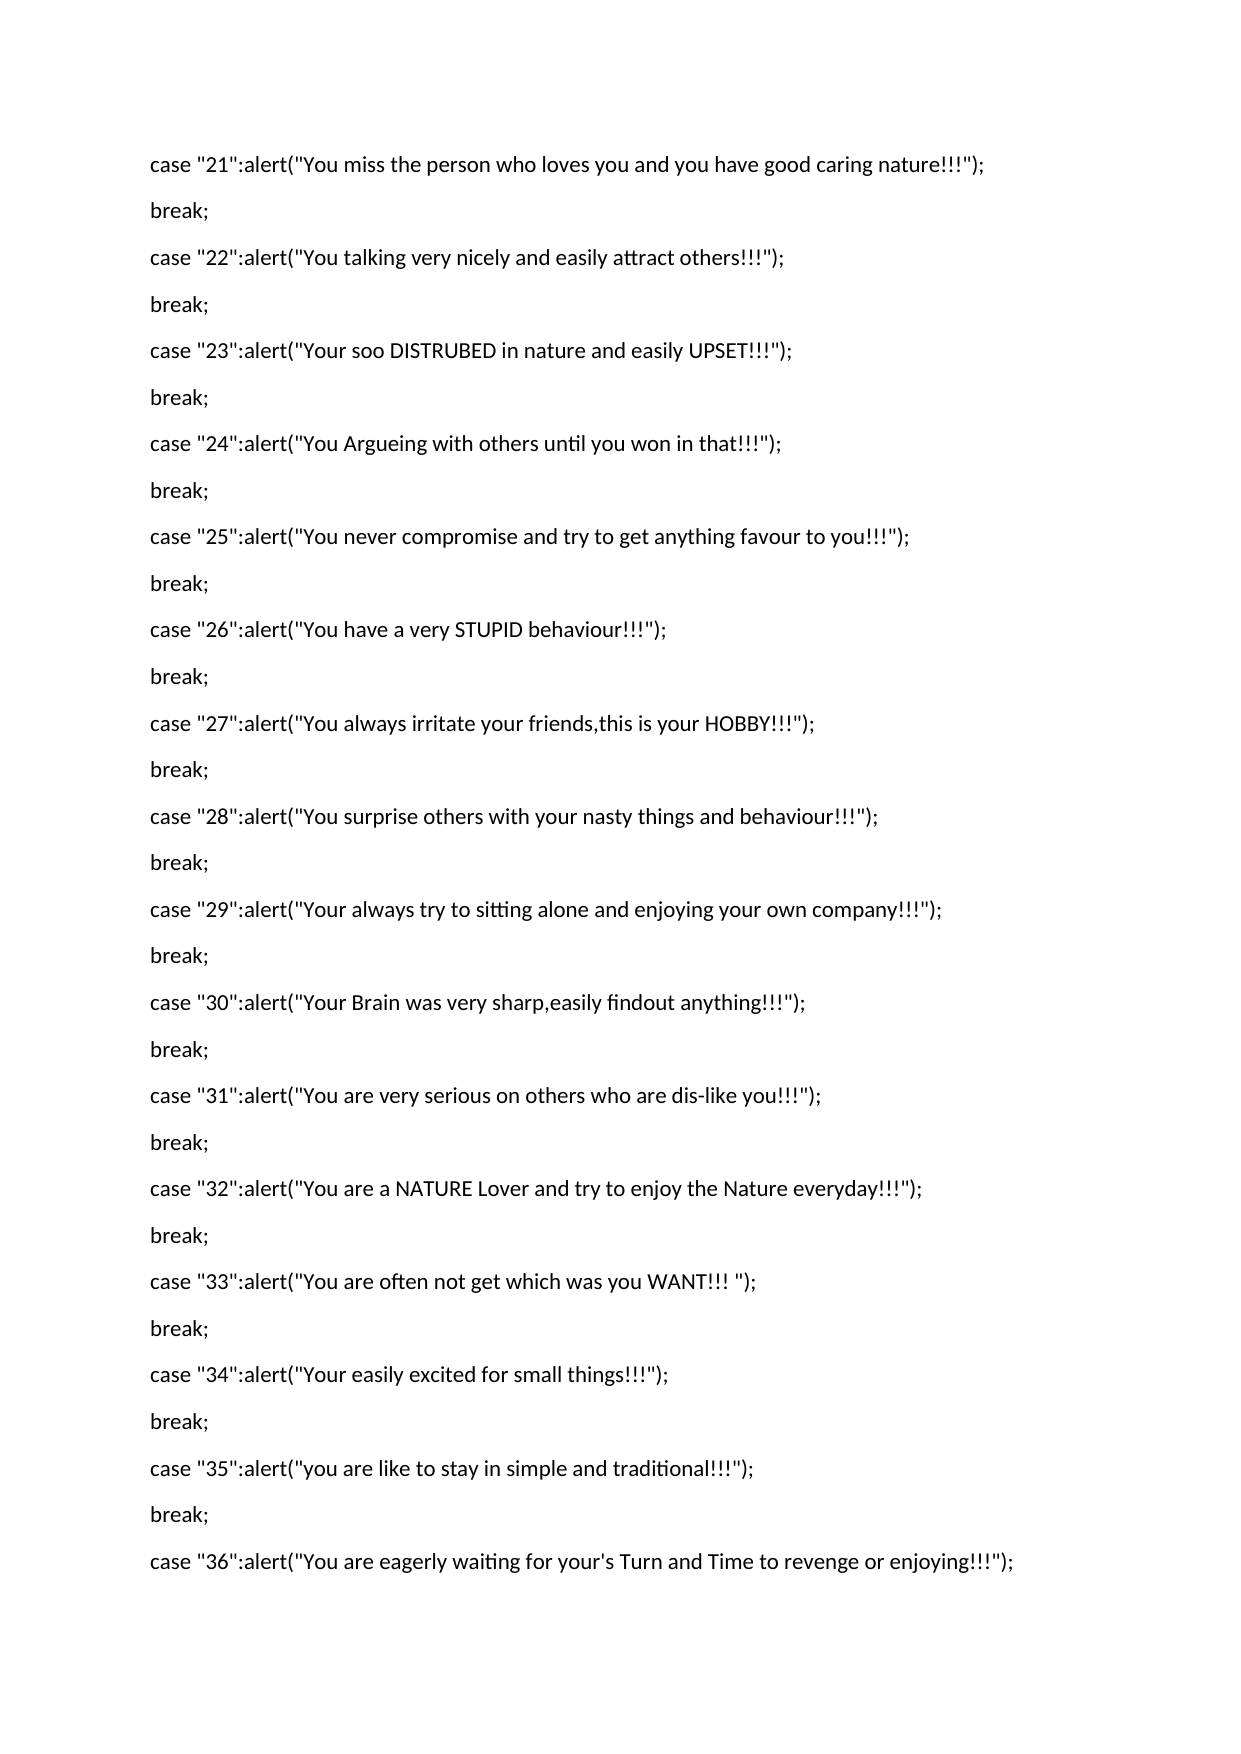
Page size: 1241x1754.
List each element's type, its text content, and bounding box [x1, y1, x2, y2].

text break; [150, 476, 1090, 504]
text break; [150, 662, 1090, 690]
text case "35":alert("you are like to stay in simple and traditional!!!"); [150, 1454, 1090, 1482]
text break; [150, 755, 1090, 783]
text break; [150, 1314, 1090, 1342]
text case "27":alert("You always irritate your friends,this is your HOBBY!!!"); [150, 709, 1090, 737]
text break; [150, 569, 1090, 597]
text break; [150, 197, 1090, 224]
text case "21":alert("You miss the person who loves you and you have good caring nature!!!"); [150, 150, 1090, 178]
text case "22":alert("You talking very nicely and easily attract others!!!"); [150, 243, 1090, 271]
text case "31":alert("You are very serious on others who are dis-like you!!!"); [150, 1081, 1090, 1109]
text break; [150, 942, 1090, 969]
text break; [150, 1500, 1090, 1528]
text break; [150, 290, 1090, 318]
text case "32":alert("You are a NATURE Lover and try to enjoy the Nature everyday!!!"); [150, 1174, 1090, 1202]
text case "36":alert("You are eagerly waiting for your's Turn and Time to revenge or enjoying!!!"); [150, 1547, 1090, 1575]
text break; [150, 1221, 1090, 1249]
text break; [150, 1407, 1090, 1435]
text case "26":alert("You have a very STUPID behaviour!!!"); [150, 616, 1090, 644]
text break; [150, 1128, 1090, 1156]
text case "33":alert("You are often not get which was you WANT!!! "); [150, 1267, 1090, 1296]
text break; [150, 383, 1090, 411]
text case "30":alert("Your Brain was very sharp,easily findout anything!!!"); [150, 988, 1090, 1016]
text case "28":alert("You surprise others with your nasty things and behaviour!!!"); [150, 802, 1090, 830]
text case "25":alert("You never compromise and try to get anything favour to you!!!"); [150, 522, 1090, 551]
text case "24":alert("You Argueing with others until you won in that!!!"); [150, 429, 1090, 457]
text case "29":alert("Your always try to sitting alone and enjoying your own company!!!"); [150, 895, 1090, 923]
text break; [150, 1035, 1090, 1063]
text case "34":alert("Your easily excited for small things!!!"); [150, 1361, 1090, 1389]
text break; [150, 848, 1090, 876]
text case "23":alert("Your soo DISTRUBED in nature and easily UPSET!!!"); [150, 336, 1090, 364]
